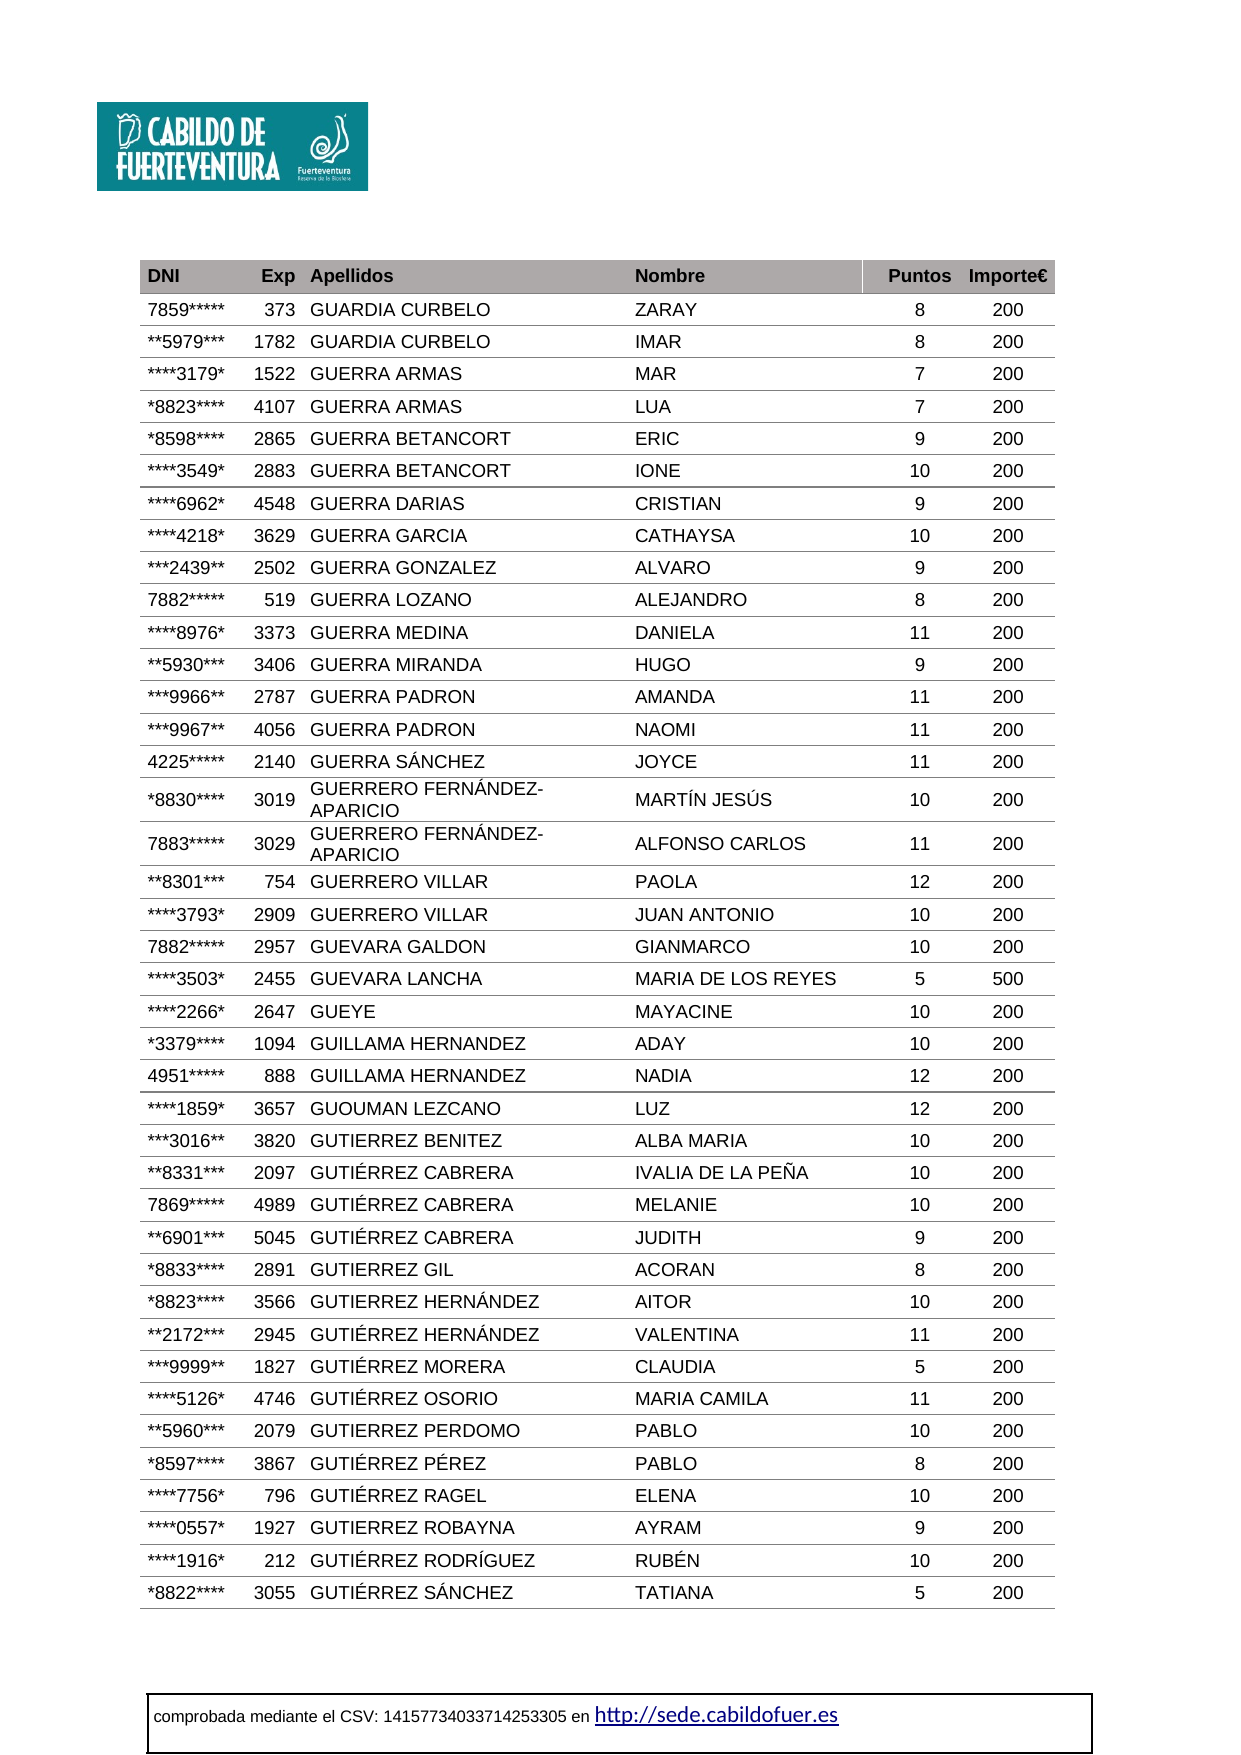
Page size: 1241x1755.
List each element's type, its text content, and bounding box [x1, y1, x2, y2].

table_cell GUTIÉRREZ RODRÍGUEZ [303, 1545, 573, 1576]
table_cell 10 [863, 996, 960, 1027]
table_cell GUERRA PADRON [303, 714, 573, 745]
table_cell GUTIÉRREZ OSORIO [303, 1383, 573, 1414]
table_cell GUTIÉRREZ RAGEL [303, 1480, 573, 1511]
table_cell 200 [960, 649, 1055, 680]
table_cell 1782 [240, 326, 303, 357]
table_cell GUEVARA GALDON [303, 931, 573, 962]
table_cell 8 [863, 326, 960, 357]
table_cell 5 [863, 1351, 960, 1382]
table_cell 373 [240, 294, 303, 325]
table_cell GUTIÉRREZ PÉREZ [303, 1448, 573, 1479]
table_header Puntos [863, 260, 960, 293]
table_cell ****1916* [140, 1545, 240, 1576]
table_cell 11 [863, 1383, 960, 1414]
table_cell 4989 [240, 1189, 303, 1221]
table_cell GUTIERREZ PERDOMO [303, 1415, 573, 1447]
table_cell 4225***** [140, 746, 240, 777]
table_cell 7882***** [140, 931, 240, 962]
table_cell 10 [863, 899, 960, 930]
table_cell 200 [960, 1060, 1055, 1091]
table_cell LUA [573, 391, 862, 422]
table_cell 3820 [240, 1125, 303, 1156]
table_cell 200 [960, 520, 1055, 551]
table_cell JUAN ANTONIO [573, 899, 862, 930]
table_cell 3867 [240, 1448, 303, 1479]
table_cell 3406 [240, 649, 303, 680]
table_cell ACORAN [573, 1254, 862, 1285]
table_cell 200 [960, 746, 1055, 777]
table_cell 200 [960, 326, 1055, 357]
table_cell 2891 [240, 1254, 303, 1285]
table_header Importe€ [960, 260, 1055, 293]
table_cell GUERRA BETANCORT [303, 455, 573, 486]
table_cell 4107 [240, 391, 303, 422]
table_cell ****3503* [140, 963, 240, 994]
table_cell ****1859* [140, 1093, 240, 1124]
table_cell 11 [863, 617, 960, 648]
table_cell ALBA MARIA [573, 1125, 862, 1156]
table_cell GUERRA ARMAS [303, 391, 573, 422]
table_cell GUERRA MIRANDA [303, 649, 573, 680]
table_cell GUERRERO FERNÁNDEZ- APARICIO [303, 778, 573, 821]
table_cell 200 [960, 778, 1055, 821]
table_cell TATIANA [573, 1577, 862, 1608]
table_cell 500 [960, 963, 1055, 994]
table_cell 200 [960, 488, 1055, 519]
table_cell 200 [960, 1319, 1055, 1350]
table_cell 9 [863, 488, 960, 519]
table_cell 200 [960, 1351, 1055, 1382]
table_cell 8 [863, 1448, 960, 1479]
table_cell 200 [960, 1480, 1055, 1511]
table_cell 200 [960, 455, 1055, 486]
table_cell ****6962* [140, 488, 240, 519]
table_cell 5045 [240, 1222, 303, 1253]
table_cell 2883 [240, 455, 303, 486]
table_cell 2502 [240, 552, 303, 583]
table_cell 200 [960, 584, 1055, 616]
table_cell 10 [863, 520, 960, 551]
table_cell ****5126* [140, 1383, 240, 1414]
table_cell GUERRA GONZALEZ [303, 552, 573, 583]
table_cell **8301*** [140, 866, 240, 898]
table_cell GUARDIA CURBELO [303, 326, 573, 357]
table_cell JUDITH [573, 1222, 862, 1253]
table_cell 200 [960, 358, 1055, 389]
table_cell 12 [863, 1060, 960, 1091]
table_cell 11 [863, 822, 960, 865]
table_cell PABLO [573, 1448, 862, 1479]
table_cell 888 [240, 1060, 303, 1091]
table_cell MARTÍN JESÚS [573, 778, 862, 821]
table_cell MARIA CAMILA [573, 1383, 862, 1414]
table_cell 200 [960, 1545, 1055, 1576]
table_cell JOYCE [573, 746, 862, 777]
table_cell 200 [960, 552, 1055, 583]
table_cell 9 [863, 1512, 960, 1543]
table_cell *8823**** [140, 391, 240, 422]
table_cell 200 [960, 681, 1055, 712]
table_cell IVALIA DE LA PEÑA [573, 1157, 862, 1188]
table_cell AITOR [573, 1286, 862, 1317]
table_cell 10 [863, 1415, 960, 1447]
table_cell ADAY [573, 1028, 862, 1059]
table_cell NADIA [573, 1060, 862, 1091]
table_cell 10 [863, 1157, 960, 1188]
table_cell 3055 [240, 1577, 303, 1608]
table_cell 9 [863, 552, 960, 583]
table_cell 2647 [240, 996, 303, 1027]
table_cell **5930*** [140, 649, 240, 680]
table_cell GUTIÉRREZ SÁNCHEZ [303, 1577, 573, 1608]
table_cell PABLO [573, 1415, 862, 1447]
table_cell 3657 [240, 1093, 303, 1124]
table_cell 8 [863, 294, 960, 325]
table_header Exp [240, 260, 303, 293]
table_cell ****8976* [140, 617, 240, 648]
table_cell 2455 [240, 963, 303, 994]
table_cell 4056 [240, 714, 303, 745]
table_cell 2957 [240, 931, 303, 962]
table_cell 5 [863, 963, 960, 994]
table_cell *8830**** [140, 778, 240, 821]
table_cell GUERRA PADRON [303, 681, 573, 712]
table_cell 200 [960, 1286, 1055, 1317]
table_cell 2140 [240, 746, 303, 777]
table_cell GUTIERREZ BENITEZ [303, 1125, 573, 1156]
table_cell GUERRA SÁNCHEZ [303, 746, 573, 777]
table_header DNI [140, 260, 240, 293]
table_cell 200 [960, 1028, 1055, 1059]
table_cell 3566 [240, 1286, 303, 1317]
table_cell 9 [863, 649, 960, 680]
table_cell 10 [863, 1189, 960, 1221]
table_cell 8 [863, 584, 960, 616]
table_cell NAOMI [573, 714, 862, 745]
table_cell *8823**** [140, 1286, 240, 1317]
table_cell 7883***** [140, 822, 240, 865]
table_cell 200 [960, 1383, 1055, 1414]
table_cell **5960*** [140, 1415, 240, 1447]
table_cell ALFONSO CARLOS [573, 822, 862, 865]
table_cell **8331*** [140, 1157, 240, 1188]
table_cell DANIELA [573, 617, 862, 648]
table_cell 1094 [240, 1028, 303, 1059]
table_cell GUARDIA CURBELO [303, 294, 573, 325]
table_cell MAR [573, 358, 862, 389]
table_cell 7 [863, 358, 960, 389]
table_cell ZARAY [573, 294, 862, 325]
table_cell GUTIÉRREZ CABRERA [303, 1222, 573, 1253]
table_cell 200 [960, 391, 1055, 422]
table_cell GUERRA MEDINA [303, 617, 573, 648]
table_cell 2945 [240, 1319, 303, 1350]
table_cell IMAR [573, 326, 862, 357]
table_cell *8822**** [140, 1577, 240, 1608]
table_cell 12 [863, 1093, 960, 1124]
table_header Nombre [573, 260, 862, 293]
table_cell *8598**** [140, 423, 240, 454]
table_cell **5979*** [140, 326, 240, 357]
table_cell 200 [960, 1577, 1055, 1608]
table_cell IONE [573, 455, 862, 486]
table_cell *3379**** [140, 1028, 240, 1059]
table_cell 2079 [240, 1415, 303, 1447]
table_cell 200 [960, 423, 1055, 454]
table_cell ****3549* [140, 455, 240, 486]
table_cell 2097 [240, 1157, 303, 1188]
table_cell 7859***** [140, 294, 240, 325]
table_cell GUILLAMA HERNANDEZ [303, 1028, 573, 1059]
table_cell GUTIERREZ HERNÁNDEZ [303, 1286, 573, 1317]
table_cell 4746 [240, 1383, 303, 1414]
table_cell 10 [863, 1125, 960, 1156]
table_cell 3029 [240, 822, 303, 865]
table_cell 200 [960, 1448, 1055, 1479]
table_cell 4548 [240, 488, 303, 519]
table_cell 200 [960, 866, 1055, 898]
table_cell 200 [960, 1157, 1055, 1188]
table_cell CATHAYSA [573, 520, 862, 551]
table_cell 8 [863, 1254, 960, 1285]
table_cell GUERRA BETANCORT [303, 423, 573, 454]
table_cell 200 [960, 899, 1055, 930]
table_cell GUOUMAN LEZCANO [303, 1093, 573, 1124]
table_cell 796 [240, 1480, 303, 1511]
table_cell ***2439** [140, 552, 240, 583]
table_cell **2172*** [140, 1319, 240, 1350]
table_cell ****3179* [140, 358, 240, 389]
table_cell 212 [240, 1545, 303, 1576]
table_cell GUERRA ARMAS [303, 358, 573, 389]
table_cell 200 [960, 1415, 1055, 1447]
table_header Apellidos [303, 260, 573, 293]
table_cell AYRAM [573, 1512, 862, 1543]
table_cell *8833**** [140, 1254, 240, 1285]
table_cell GUILLAMA HERNANDEZ [303, 1060, 573, 1091]
table_cell 9 [863, 1222, 960, 1253]
table_cell ****0557* [140, 1512, 240, 1543]
table_cell *8597**** [140, 1448, 240, 1479]
table_cell 10 [863, 1286, 960, 1317]
table_cell 200 [960, 617, 1055, 648]
table_cell RUBÉN [573, 1545, 862, 1576]
table_cell GUERRERO VILLAR [303, 899, 573, 930]
table_cell 10 [863, 455, 960, 486]
table_cell 2787 [240, 681, 303, 712]
table_cell 10 [863, 1545, 960, 1576]
table_cell ****7756* [140, 1480, 240, 1511]
table_cell 7 [863, 391, 960, 422]
table_cell 200 [960, 1222, 1055, 1253]
table_cell GUTIÉRREZ CABRERA [303, 1157, 573, 1188]
table_cell ERIC [573, 423, 862, 454]
table_cell 3373 [240, 617, 303, 648]
table_cell 7882***** [140, 584, 240, 616]
table_cell 10 [863, 1480, 960, 1511]
table_cell 200 [960, 1125, 1055, 1156]
table_cell 2909 [240, 899, 303, 930]
table_cell ALVARO [573, 552, 862, 583]
table_cell ELENA [573, 1480, 862, 1511]
table_cell 11 [863, 681, 960, 712]
table_cell GUERRA DARIAS [303, 488, 573, 519]
table_cell 1927 [240, 1512, 303, 1543]
table_cell GUTIÉRREZ CABRERA [303, 1189, 573, 1221]
table_cell 200 [960, 1093, 1055, 1124]
table_cell GUTIERREZ GIL [303, 1254, 573, 1285]
table_cell 200 [960, 294, 1055, 325]
table_cell 5 [863, 1577, 960, 1608]
table_cell 200 [960, 822, 1055, 865]
table_cell GUTIÉRREZ MORERA [303, 1351, 573, 1382]
table_cell GUEYE [303, 996, 573, 1027]
table_cell GUEVARA LANCHA [303, 963, 573, 994]
table_cell 1522 [240, 358, 303, 389]
table_cell 3629 [240, 520, 303, 551]
table_cell 3019 [240, 778, 303, 821]
table_cell 200 [960, 714, 1055, 745]
table_cell LUZ [573, 1093, 862, 1124]
table_cell GUERRERO FERNÁNDEZ- APARICIO [303, 822, 573, 865]
table_cell PAOLA [573, 866, 862, 898]
table_cell 519 [240, 584, 303, 616]
table_cell GUERRA LOZANO [303, 584, 573, 616]
table_cell GIANMARCO [573, 931, 862, 962]
table_cell HUGO [573, 649, 862, 680]
table_cell ALEJANDRO [573, 584, 862, 616]
table_cell 2865 [240, 423, 303, 454]
table_cell 10 [863, 778, 960, 821]
table_cell **6901*** [140, 1222, 240, 1253]
table_cell 1827 [240, 1351, 303, 1382]
table_cell GUTIÉRREZ HERNÁNDEZ [303, 1319, 573, 1350]
table_cell MELANIE [573, 1189, 862, 1221]
table_cell GUERRA GARCIA [303, 520, 573, 551]
table_cell 10 [863, 1028, 960, 1059]
table_cell ****2266* [140, 996, 240, 1027]
table_cell 11 [863, 746, 960, 777]
table_cell MAYACINE [573, 996, 862, 1027]
table_cell 11 [863, 714, 960, 745]
table_cell ***9966** [140, 681, 240, 712]
table_cell ***9967** [140, 714, 240, 745]
table_cell ***9999** [140, 1351, 240, 1382]
table_cell VALENTINA [573, 1319, 862, 1350]
table_cell 10 [863, 931, 960, 962]
table_cell CRISTIAN [573, 488, 862, 519]
table_cell GUERRERO VILLAR [303, 866, 573, 898]
table_cell 200 [960, 1189, 1055, 1221]
table_cell MARIA DE LOS REYES [573, 963, 862, 994]
table_cell ***3016** [140, 1125, 240, 1156]
table_cell 11 [863, 1319, 960, 1350]
table_cell 4951***** [140, 1060, 240, 1091]
table_cell 200 [960, 1254, 1055, 1285]
table_cell 200 [960, 996, 1055, 1027]
table_cell AMANDA [573, 681, 862, 712]
table_cell 9 [863, 423, 960, 454]
table_cell ****4218* [140, 520, 240, 551]
table_cell GUTIERREZ ROBAYNA [303, 1512, 573, 1543]
table_cell 200 [960, 931, 1055, 962]
table_cell 12 [863, 866, 960, 898]
table_cell 754 [240, 866, 303, 898]
table_cell 200 [960, 1512, 1055, 1543]
table_cell 7869***** [140, 1189, 240, 1221]
table_cell CLAUDIA [573, 1351, 862, 1382]
table_cell ****3793* [140, 899, 240, 930]
